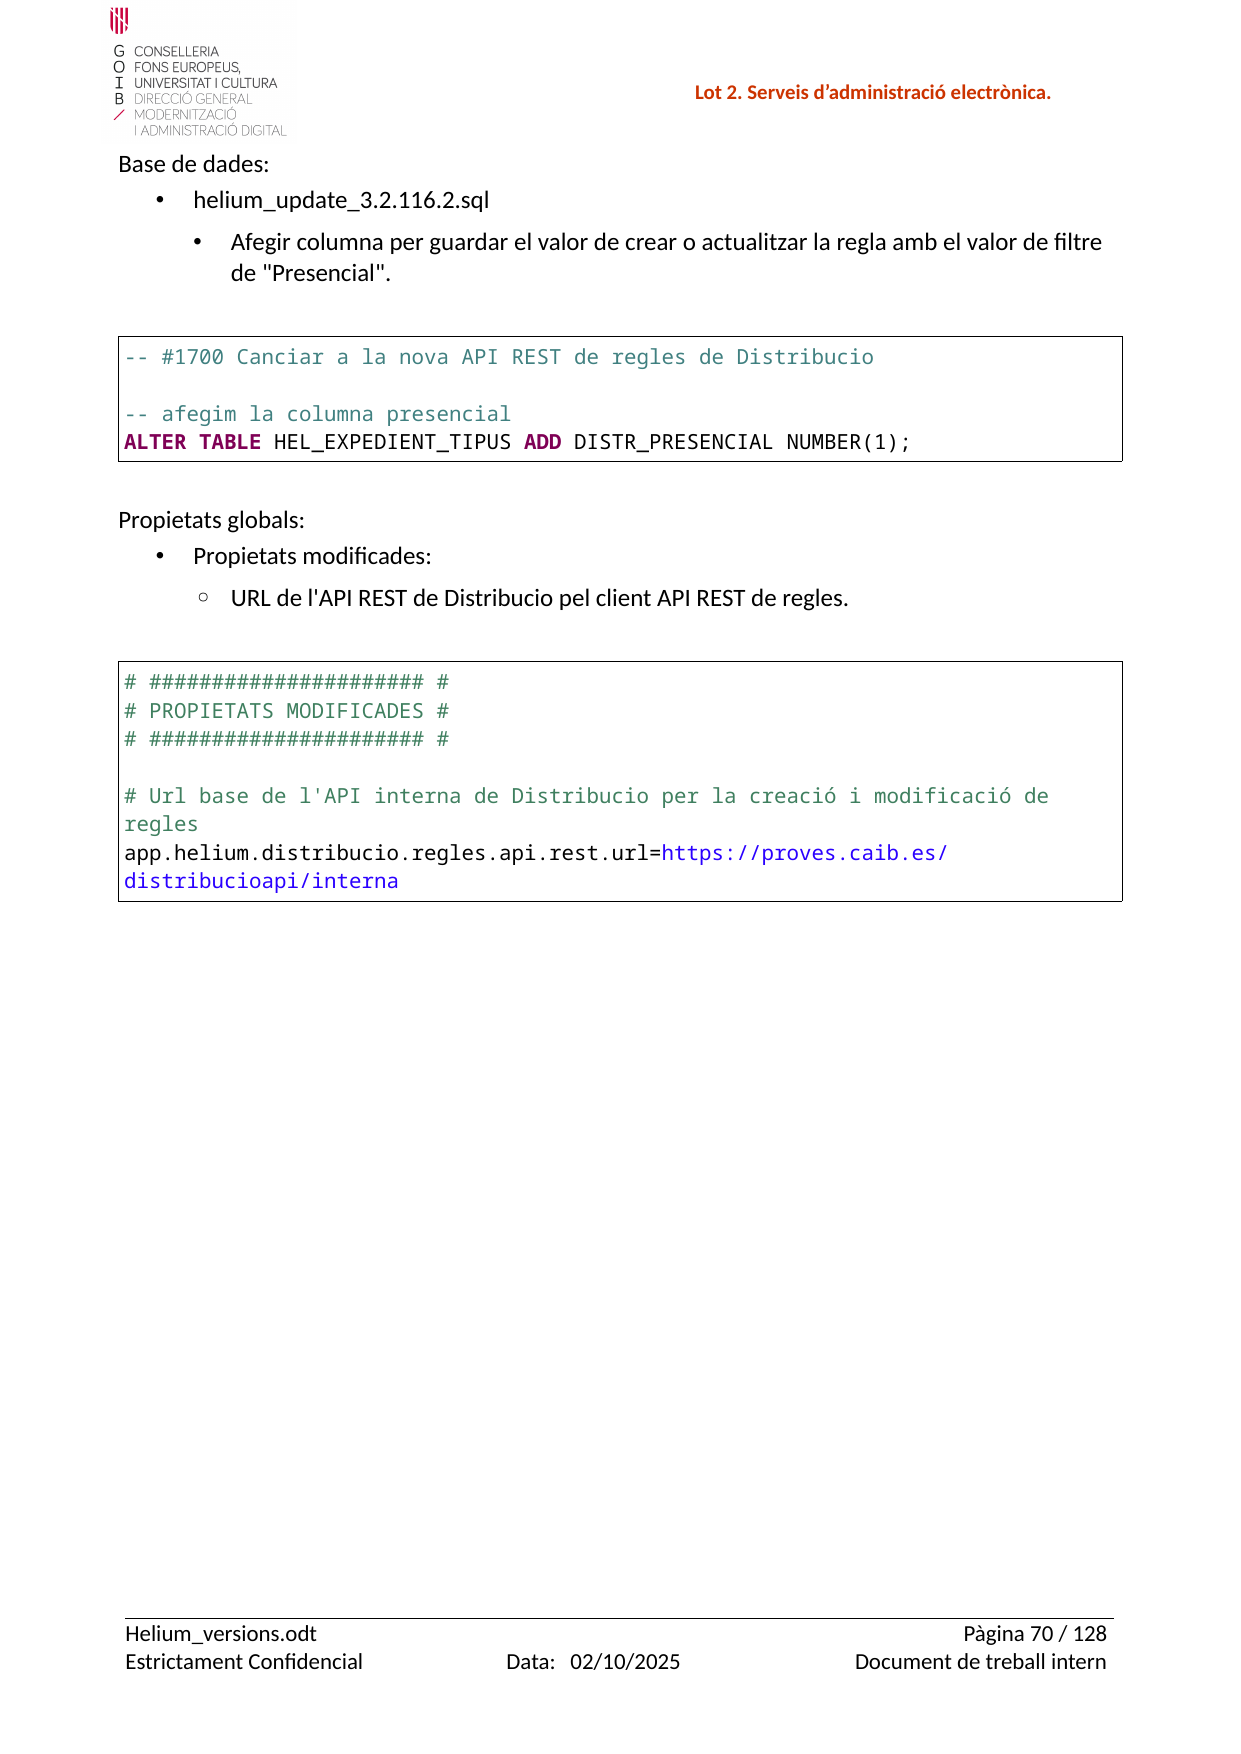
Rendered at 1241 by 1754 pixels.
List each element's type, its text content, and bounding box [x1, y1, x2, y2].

text Propietats globals: [118, 504, 1122, 534]
list URL de l'API REST de Distribucio pel client API REST de regles. [193, 583, 1122, 613]
list Propietats modificades: [156, 540, 1122, 571]
table_header -- #1700 Canciar a la nova API REST de regles de Distribucio -- afegim la columna presencial ALTER TABLE HEL_EXPEDIENT_TIPUS ADD DISTR_PRESENCIAL NUMBER(1); [119, 337, 1122, 461]
list helium_update_3.2.116.2.sql [156, 184, 1122, 215]
text Base de dades: [118, 148, 1122, 178]
list Afegir columna per guardar el valor de crear o actualitzar la regla amb el valor de filtre de "Presencial". [193, 227, 1122, 288]
table_header # ###################### # # PROPIETATS MODIFICADES # # ###################### # # Url base de l'API interna de Distribucio per la creació i modificació de regles app.helium.distribucio.regles.api.rest.url=https://proves.caib.es/distribucioapi/interna [119, 662, 1122, 901]
picture [100, 0, 297, 144]
